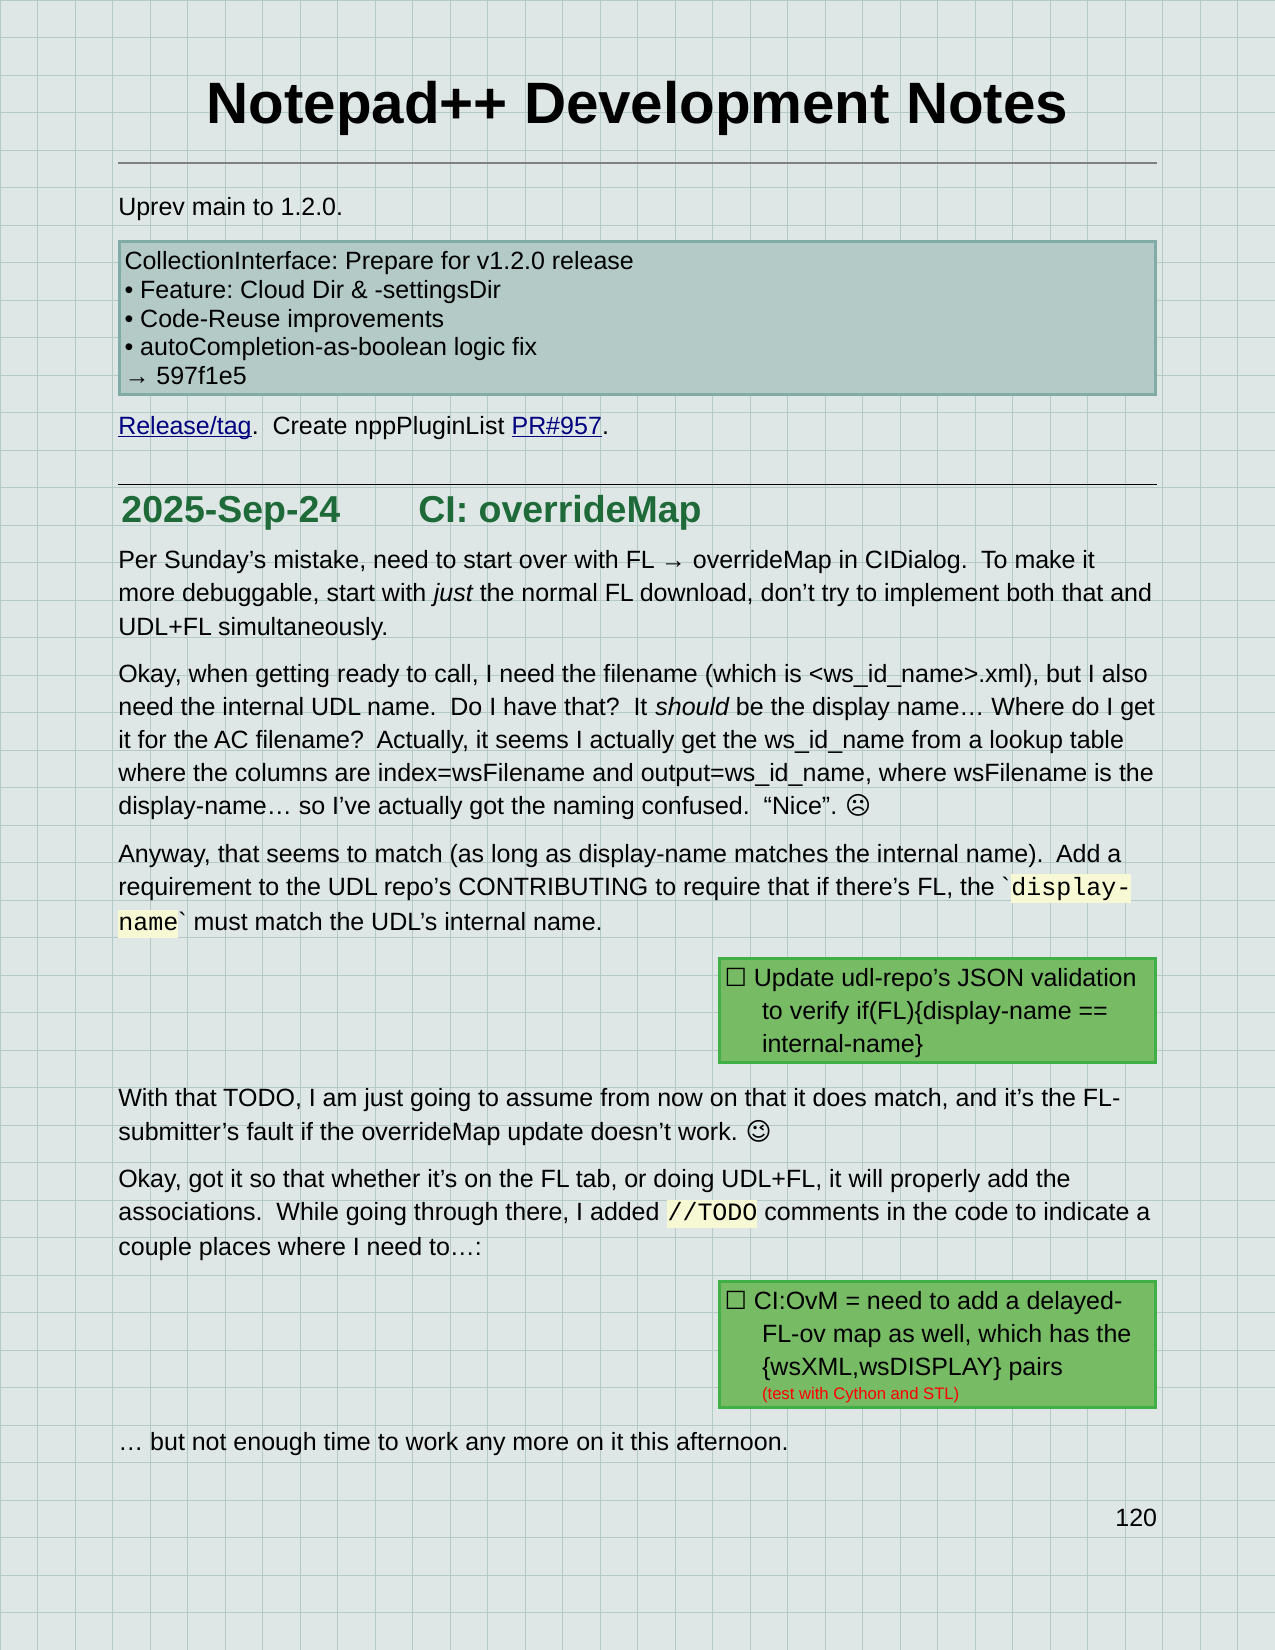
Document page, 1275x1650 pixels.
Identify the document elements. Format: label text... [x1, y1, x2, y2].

text Uprev main to 1.2.0. [118, 192, 1157, 221]
subtitle 2025-Sep-24 CI: overrideMap [118, 485, 1157, 533]
text Release/tag. Create nppPluginList PR#957. [118, 411, 1157, 440]
text ☐ Update udl-repo’s JSON validation to verify if(FL){display-name == internal-name} [721, 960, 1154, 1061]
text • Code-Reuse improvements [121, 297, 1154, 326]
text ☐ CI:OvM = need to add a delayed-FL-ov map as well, which has the {wsXML,wsDISPLAY} pairs (test with Cython and STL) [721, 1283, 1154, 1406]
text … but not enough time to work any more on it this afternoon. [118, 1427, 1157, 1456]
text With that TODO, I am just going to assume from now on that it does match, and it’s the FL-submitter’s fault if the overrideMap update doesn’t work. 😉 [118, 1083, 1157, 1145]
text • Feature: Cloud Dir & -settingsDir [121, 269, 1154, 297]
text Anyway, that seems to match (as long as display-name matches the internal name). Add a requirement to the UDL repo’s CONTRIBUTING to require that if there’s FL, the `display-name` must match the UDL’s internal name. [118, 839, 1157, 938]
text • autoCompletion-as-boolean logic fix [121, 326, 1154, 355]
text Per Sunday’s mistake, need to start over with FL → overrideMap in CIDialog. To make it more debuggable, start with just the normal FL download, don’t try to implement both that and UDL+FL simultaneously. [118, 545, 1157, 640]
text Okay, got it so that whether it’s on the FL tab, or doing UDL+FL, it will properly add the associations. While going through there, I added //TODO comments in the code to indicate a couple places where I need to…: [118, 1164, 1157, 1261]
text Okay, when getting ready to call, I need the filename (which is <ws_id_name>.xml), but I also need the internal UDL name. Do I have that? It should be the display name… Where do I get it for the AC filename? Actually, it seems I actually get the ws_id_name from a lookup table where the columns are index=wsFilename and output=ws_id_name, where wsFilename is the display-name… so I’ve actually got the naming confused. “Nice”. ☹ [118, 659, 1157, 820]
text → 597f1e5 [121, 355, 1154, 393]
text CollectionInterface: Prepare for v1.2.0 release [121, 243, 1154, 269]
